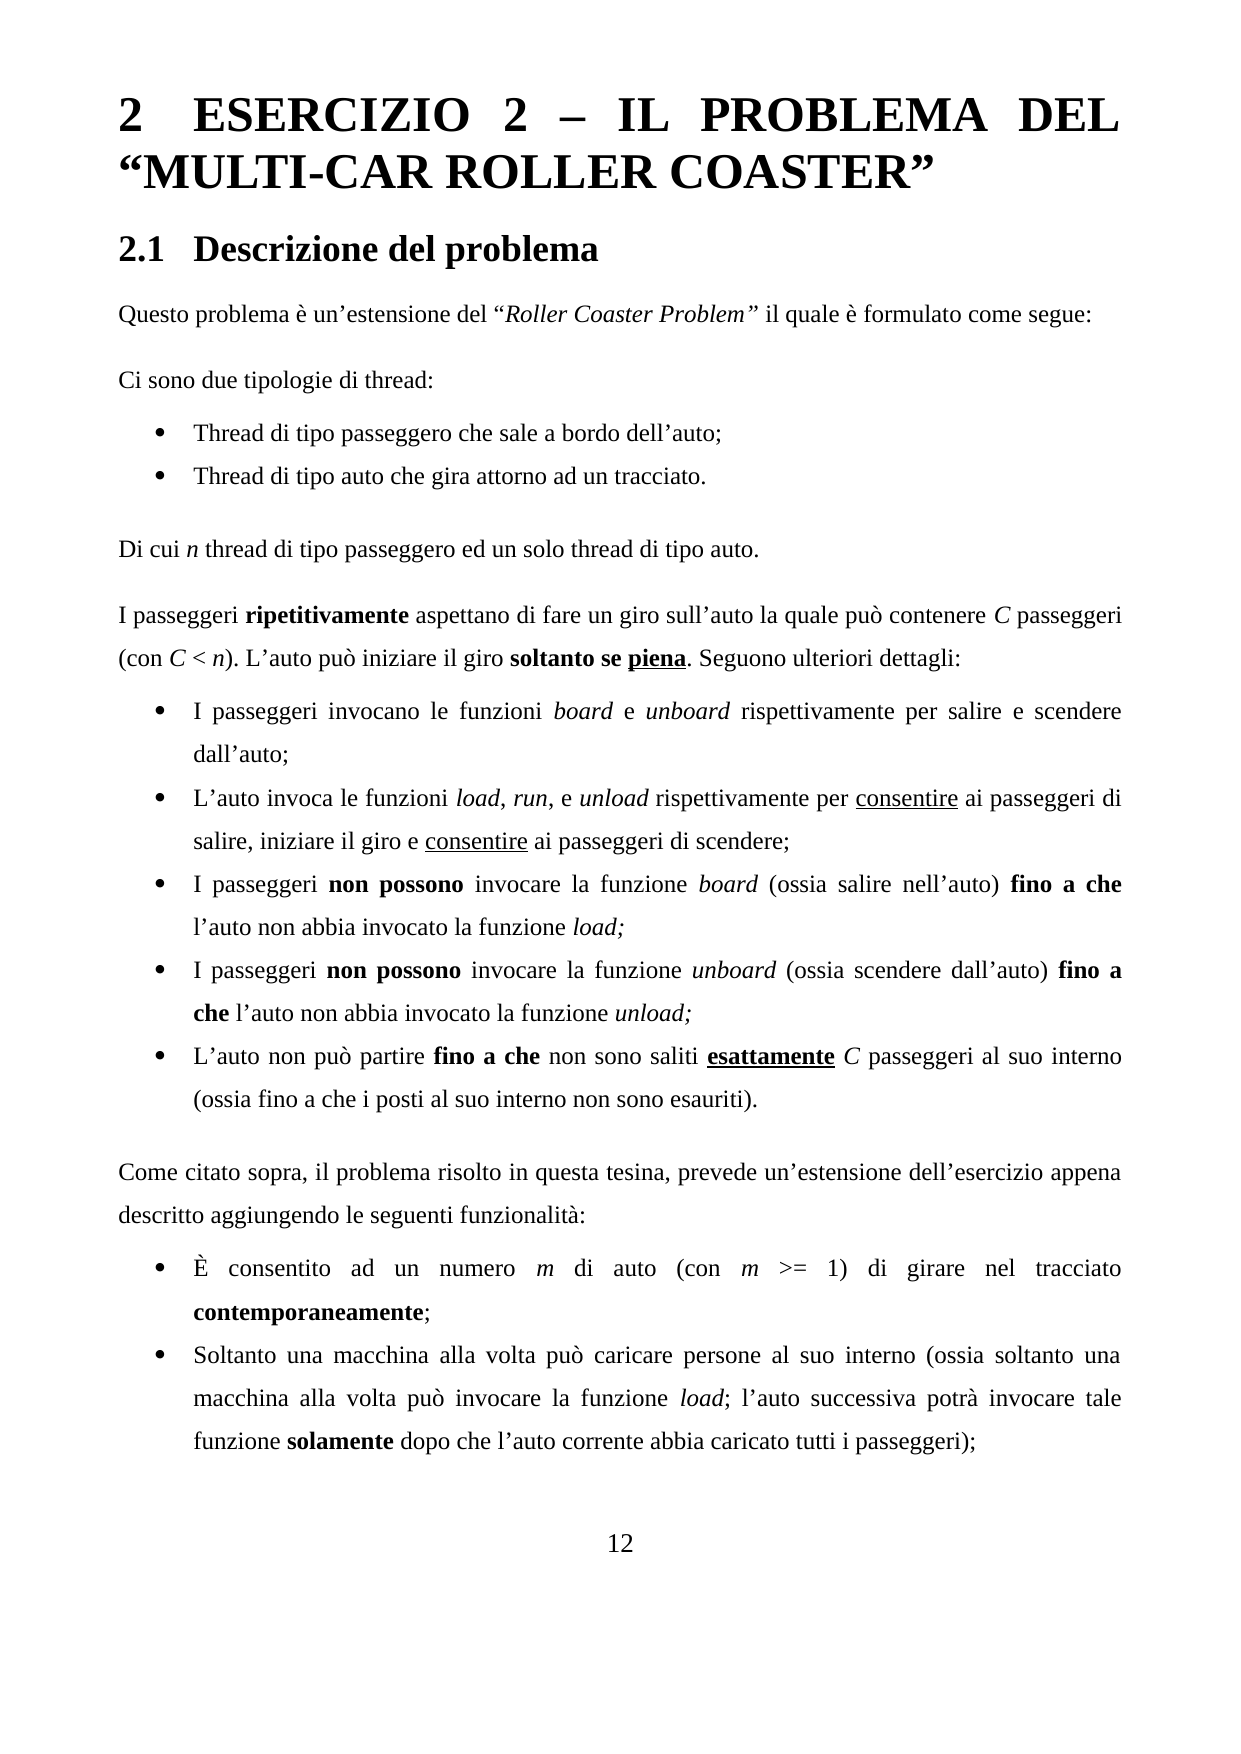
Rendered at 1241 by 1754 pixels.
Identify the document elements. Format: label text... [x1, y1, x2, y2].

list I passeggeri non possono invocare la funzione unboard (ossia scendere dall’auto) fino a che l’auto non abbia invocato la funzione unload; [156, 955, 1122, 1027]
list L’auto invoca le funzioni load, run, e unload rispettivamente per consentire ai passeggeri di salire, iniziare il giro e consentire ai passeggeri di scendere; [156, 783, 1122, 854]
text Come citato sopra, il problema risolto in questa tesina, prevede un’estensione dell’esercizio appena descritto aggiungendo le seguenti funzionalità: [118, 1157, 1122, 1229]
list I passeggeri invocano le funzioni board e unboard rispettivamente per salire e scendere dall’auto; [156, 696, 1122, 768]
list I passeggeri non possono invocare la funzione board (ossia salire nell’auto) fino a che l’auto non abbia invocato la funzione load; [156, 869, 1122, 941]
list Thread di tipo auto che gira attorno ad un tracciato. [156, 461, 1122, 490]
text Di cui n thread di tipo passeggero ed un solo thread di tipo auto. [118, 534, 1122, 562]
text I passeggeri ripetitivamente aspettano di fare un giro sull’auto la quale può contenere C passeggeri (con C < n). L’auto può iniziare il giro soltanto se piena. Seguono ulteriori dettagli: [118, 600, 1122, 672]
list È consentito ad un numero m di auto (con m >= 1) di girare nel tracciato contemporaneamente; [156, 1253, 1122, 1325]
text Questo problema è un’estensione del “Roller Coaster Problem” il quale è formulato come segue: [118, 299, 1122, 327]
list Soltanto una macchina alla volta può caricare persone al suo interno (ossia soltanto una macchina alla volta può invocare la funzione load; l’auto successiva potrà invocare tale funzione solamente dopo che l’auto corrente abbia caricato tutti i passeggeri); [156, 1340, 1122, 1455]
list L’auto non può partire fino a che non sono saliti esattamente C passeggeri al suo interno (ossia fino a che i posti al suo interno non sono esauriti). [156, 1041, 1122, 1113]
list ESERCIZIO 2 – IL PROBLEMA DEL “MULTI-CAR ROLLER COASTER” [118, 84, 1122, 199]
list Thread di tipo passeggero che sale a bordo dell’auto; [156, 418, 1122, 447]
text Ci sono due tipologie di thread: [118, 365, 1122, 393]
list Descrizione del problema [118, 226, 1122, 269]
